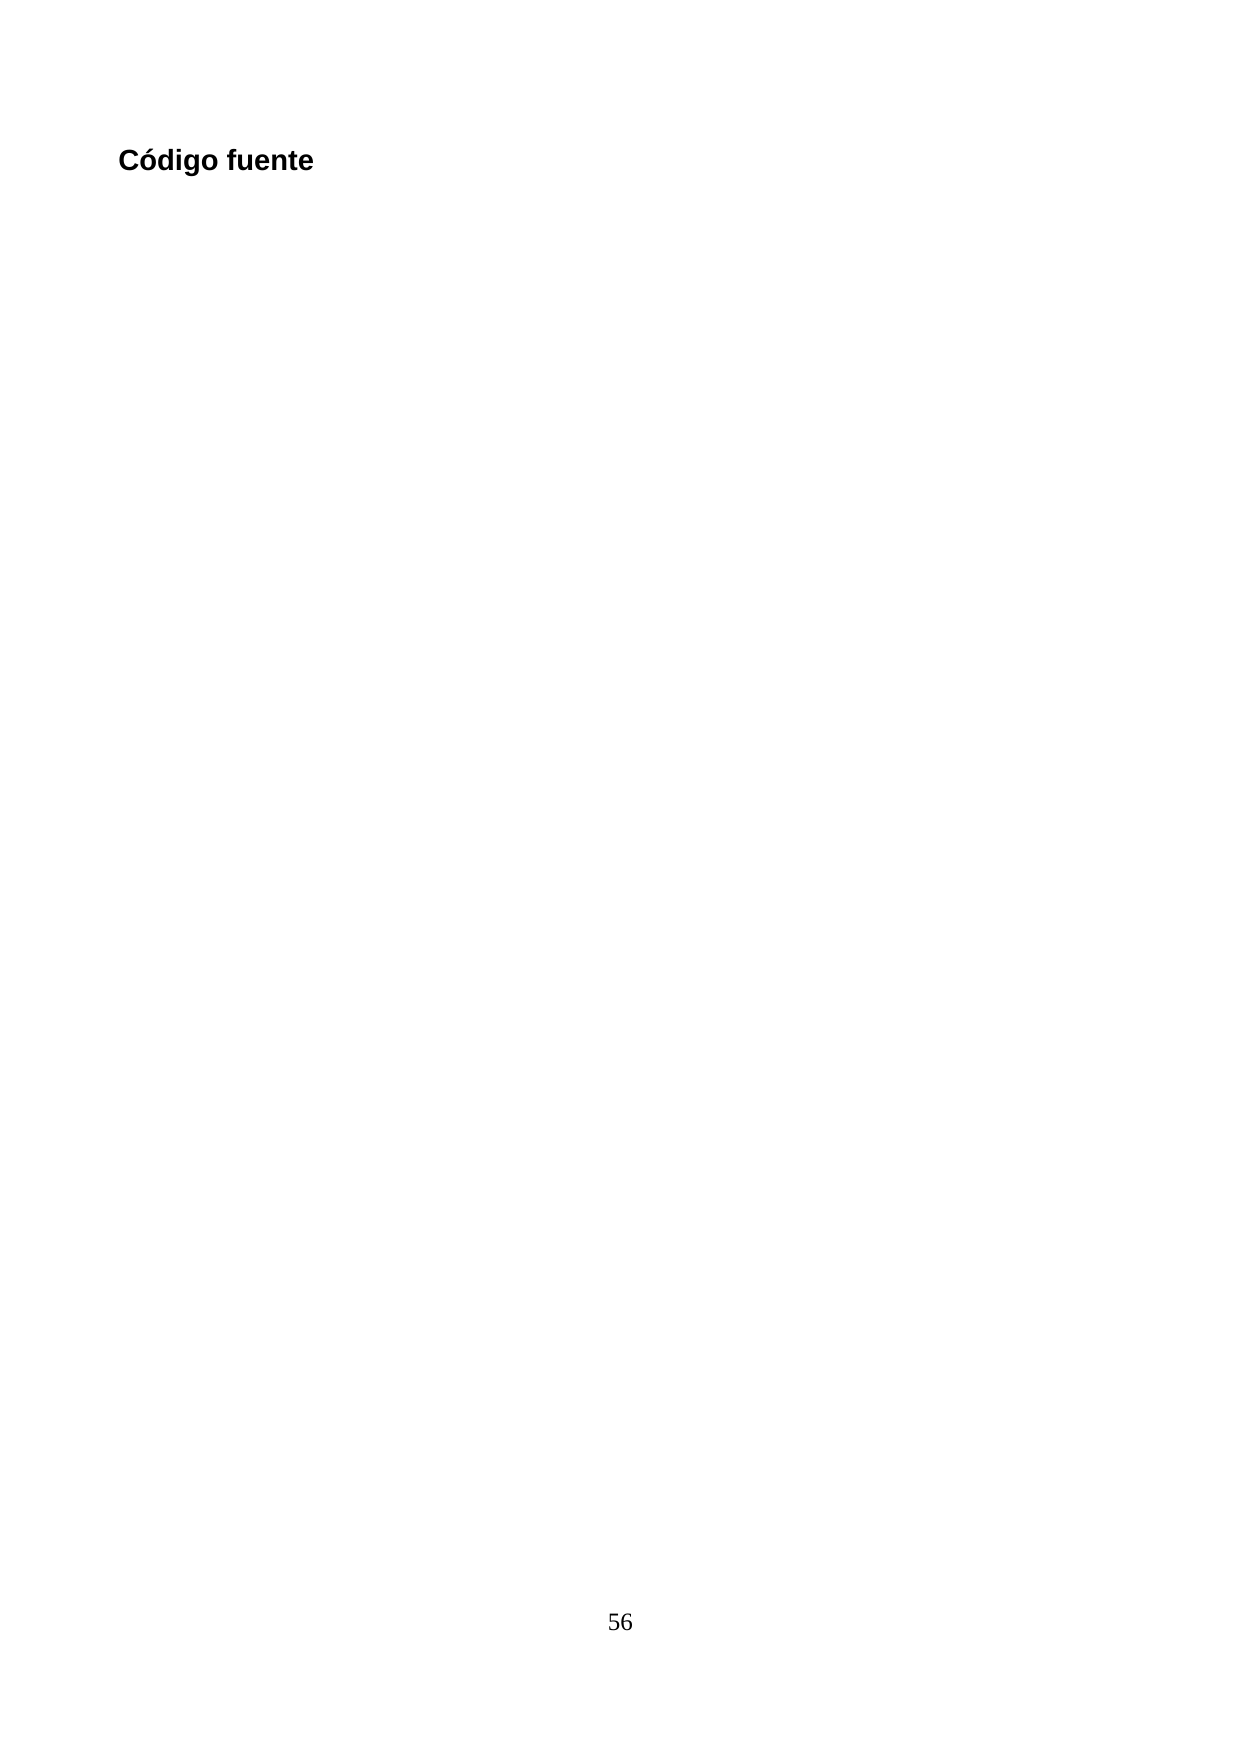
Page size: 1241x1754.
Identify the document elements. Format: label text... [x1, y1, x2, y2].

subtitle Código fuente [118, 143, 1122, 177]
